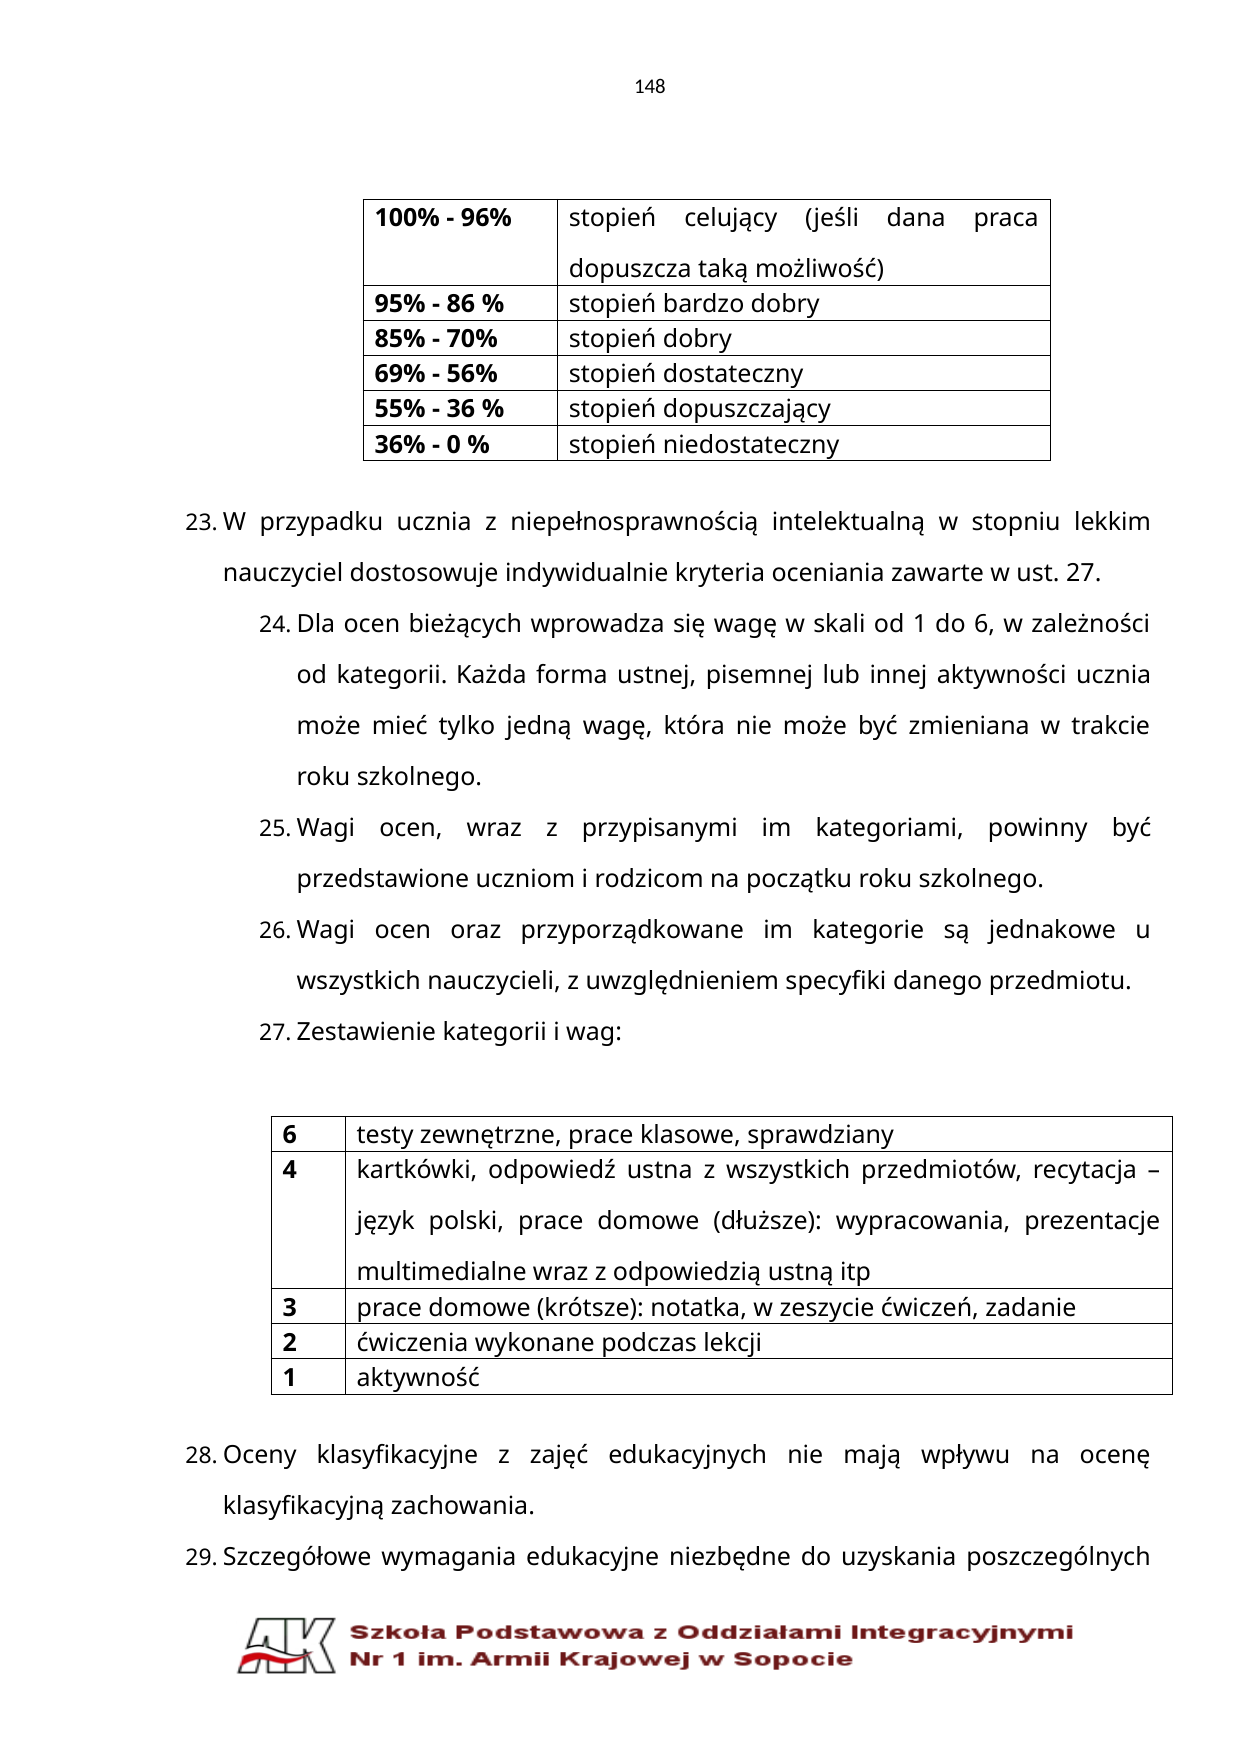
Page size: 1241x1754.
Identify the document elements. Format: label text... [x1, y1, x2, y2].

list Oceny klasyfikacyjne z zajęć edukacyjnych nie mają wpływu na ocenę klasyfikacyjną zachowania. [185, 1436, 1152, 1522]
list Wagi ocen, wraz z przypisanymi im kategoriami, powinny być przedstawione uczniom i rodzicom na początku roku szkolnego. [259, 809, 1152, 895]
table_cell 2 [272, 1324, 345, 1358]
table_header testy zewnętrzne, prace klasowe, sprawdziany [346, 1117, 1172, 1151]
table_cell stopień dobry [558, 321, 1050, 355]
table_cell 4 [272, 1152, 345, 1288]
table_cell ćwiczenia wykonane podczas lekcji [346, 1324, 1172, 1358]
picture [236, 1611, 1122, 1680]
table_cell stopień dostateczny [558, 356, 1050, 390]
table_cell 3 [272, 1289, 345, 1323]
table_cell 1 [272, 1359, 345, 1393]
table_header 6 [272, 1117, 345, 1151]
table_cell stopień bardzo dobry [558, 286, 1050, 320]
table_cell stopień dopuszczający [558, 391, 1050, 425]
table_cell 85% - 70% [364, 321, 557, 355]
table_header 100% - 96% [364, 200, 557, 285]
list Wagi ocen oraz przyporządkowane im kategorie są jednakowe u wszystkich nauczycieli, z uwzględnieniem specyfiki danego przedmiotu. [259, 912, 1152, 997]
list Zestawienie kategorii i wag: [259, 1014, 1152, 1048]
table_cell prace domowe (krótsze): notatka, w zeszycie ćwiczeń, zadanie [346, 1289, 1172, 1323]
table_cell 55% - 36 % [364, 391, 557, 425]
table_cell 69% - 56% [364, 356, 557, 390]
list W przypadku ucznia z niepełnosprawnością intelektualną w stopniu lekkim nauczyciel dostosowuje indywidualnie kryteria oceniania zawarte w ust. 27. [185, 503, 1152, 588]
table_cell kartkówki, odpowiedź ustna z wszystkich przedmiotów, recytacja – język polski, prace domowe (dłuższe): wypracowania, prezentacje multimedialne wraz z odpowiedzią ustną itp [346, 1152, 1172, 1288]
table_cell 95% - 86 % [364, 286, 557, 320]
table_header stopień celujący (jeśli dana praca dopuszcza taką możliwość) [558, 200, 1050, 285]
list Dla ocen bieżących wprowadza się wagę w skali od 1 do 6, w zależności od kategorii. Każda forma ustnej, pisemnej lub innej aktywności ucznia może mieć tylko jedną wagę, która nie może być zmieniana w trakcie roku szkolnego. [259, 605, 1152, 793]
list Szczegółowe wymagania edukacyjne niezbędne do uzyskania poszczególnych [185, 1538, 1152, 1573]
table_cell 36% - 0 % [364, 426, 557, 460]
table_cell aktywność [346, 1359, 1172, 1393]
table_cell stopień niedostateczny [558, 426, 1050, 460]
